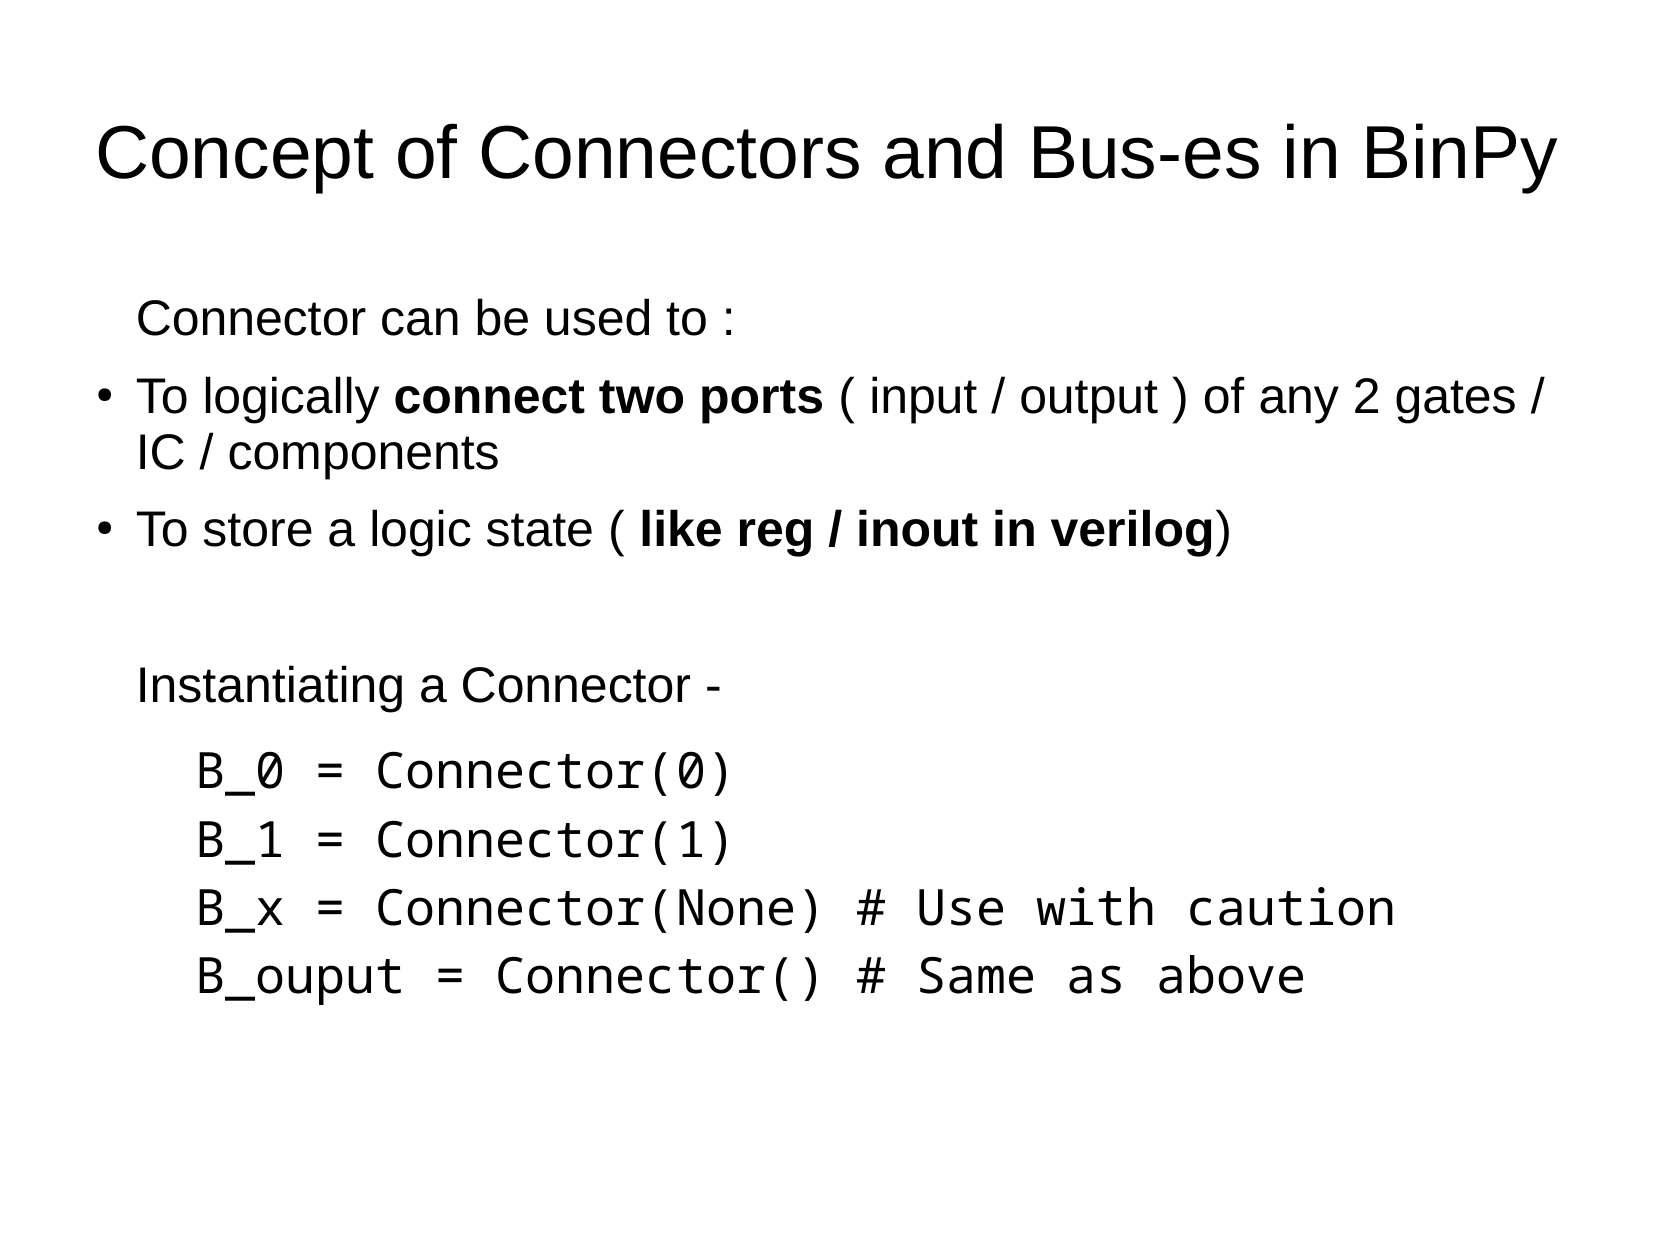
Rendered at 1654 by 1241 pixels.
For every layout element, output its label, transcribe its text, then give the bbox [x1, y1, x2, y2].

title Concept of Connectors and Bus-es in BinPy [82, 49, 1571, 257]
list Connector can be used to : To logically connect two ports ( input / output ) of any 2 gates / IC / components To store a logic state ( like reg / inout in verilog) Instantiating a Connector - B_0 = Connector(0) B_1 = Connector(1) B_x = Connector(None) # Use with caution B_ouput = Connector() # Same as above [82, 290, 1571, 1010]
